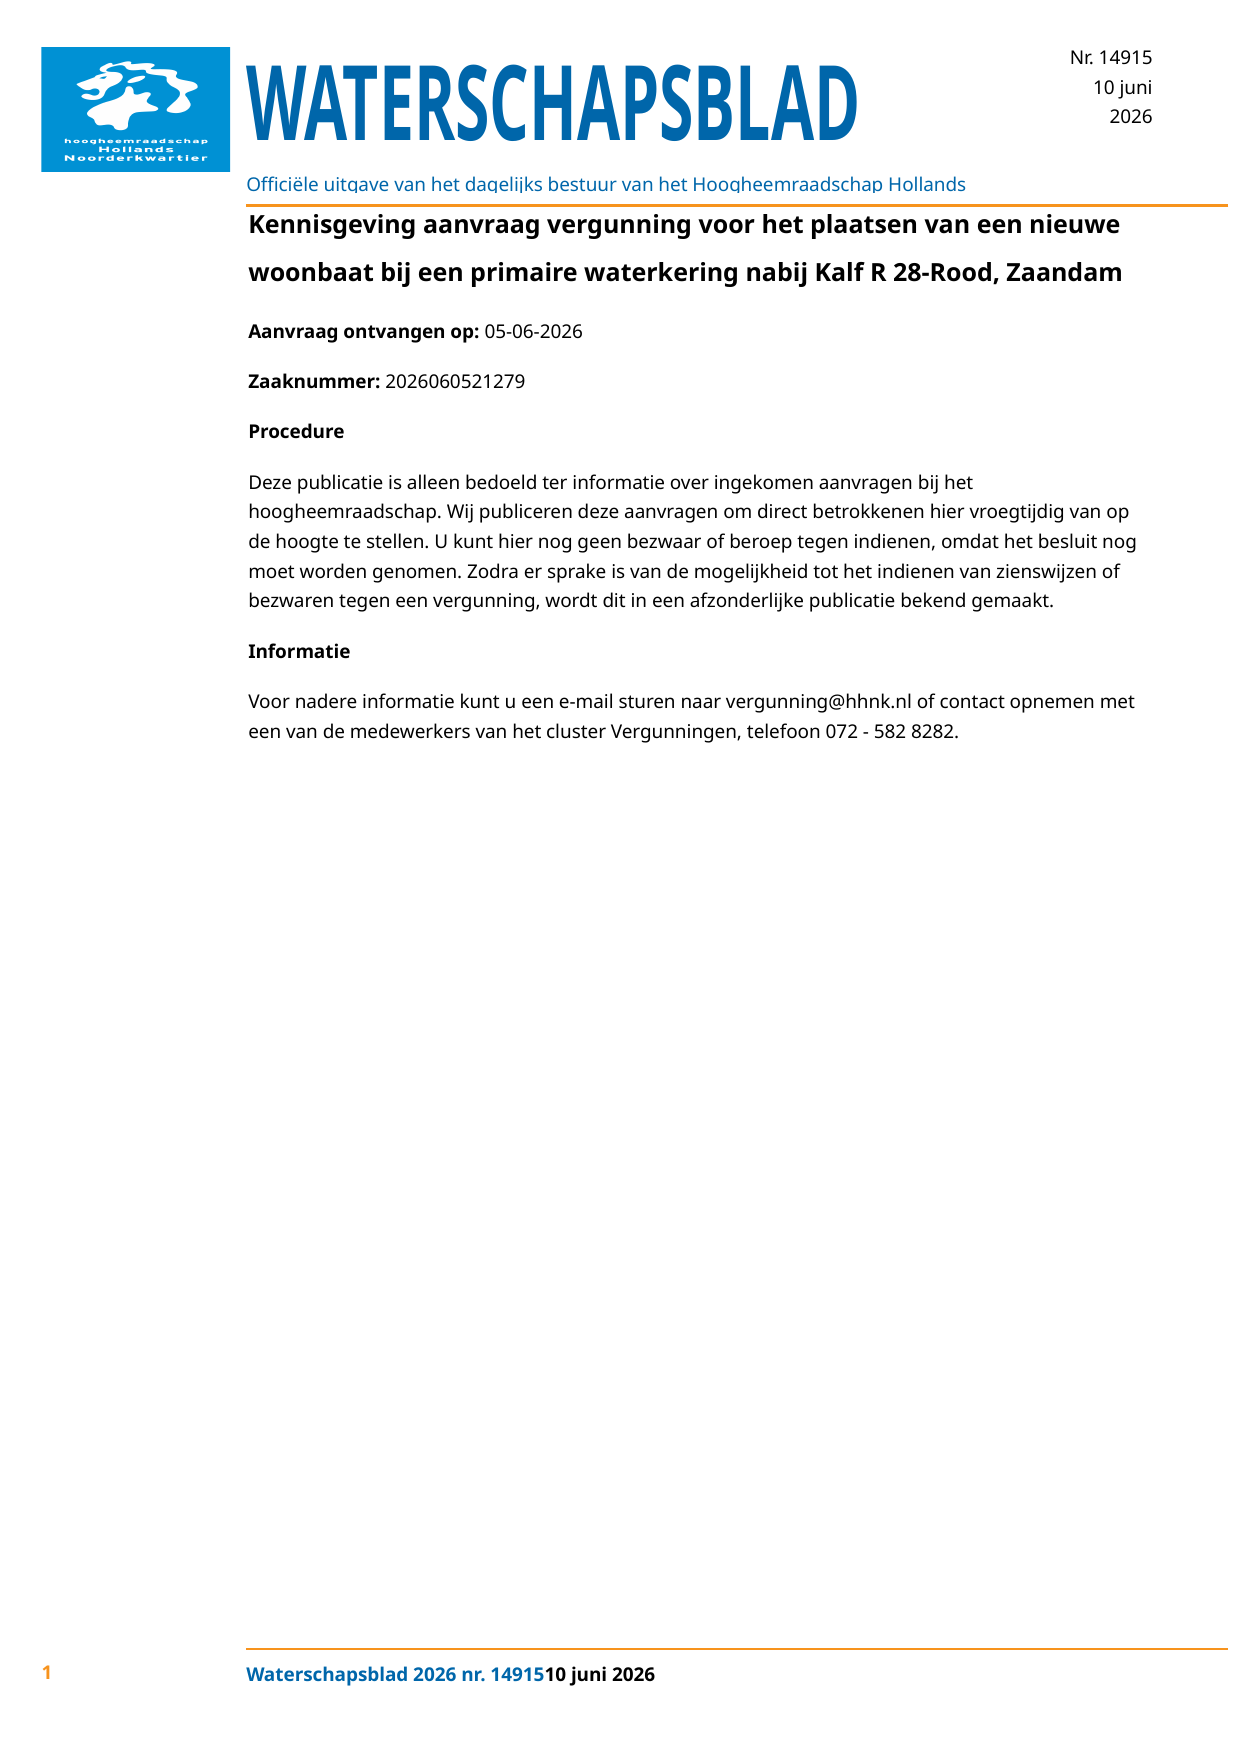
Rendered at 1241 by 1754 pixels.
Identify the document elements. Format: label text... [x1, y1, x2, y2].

picture [129, 76, 144, 82]
text Voor nadere informatie kunt u een e-mail sturen naar vergunning@hhnk.nl of contact opnemen met een van de medewerkers van het cluster Vergunningen, telefoon 072 - 582 8282. [248, 688, 1152, 744]
text Informatie [248, 638, 1152, 664]
text Deze publicatie is alleen bedoeld ter informatie over ingekomen aanvragen bij het hoogheemraadschap. Wij publiceren deze aanvragen om direct betrokkenen hier vroegtijdig van op de hoogte te stellen. U kunt hier nog geen bezwaar of beroep tegen indienen, omdat het besluit nog moet worden genomen. Zodra er sprake is van de mogelijkheid tot het indienen van zienswijzen of bezwaren tegen een vergunning, wordt dit in een afzonderlijke publicatie bekend gemaakt. [248, 469, 1152, 613]
picture [78, 64, 122, 99]
text Procedure [248, 419, 1152, 444]
picture [118, 62, 197, 112]
text Zaaknummer: 2026060521279 [248, 368, 1152, 394]
text Aanvraag ontvangen op: 05-06-2026 [248, 318, 1152, 344]
text Kennisgeving aanvraag vergunning voor het plaatsen van een nieuwe woonbaat bij een primaire waterkering nabij Kalf R 28-Rood, Zaandam [248, 207, 1152, 288]
picture [88, 87, 157, 130]
